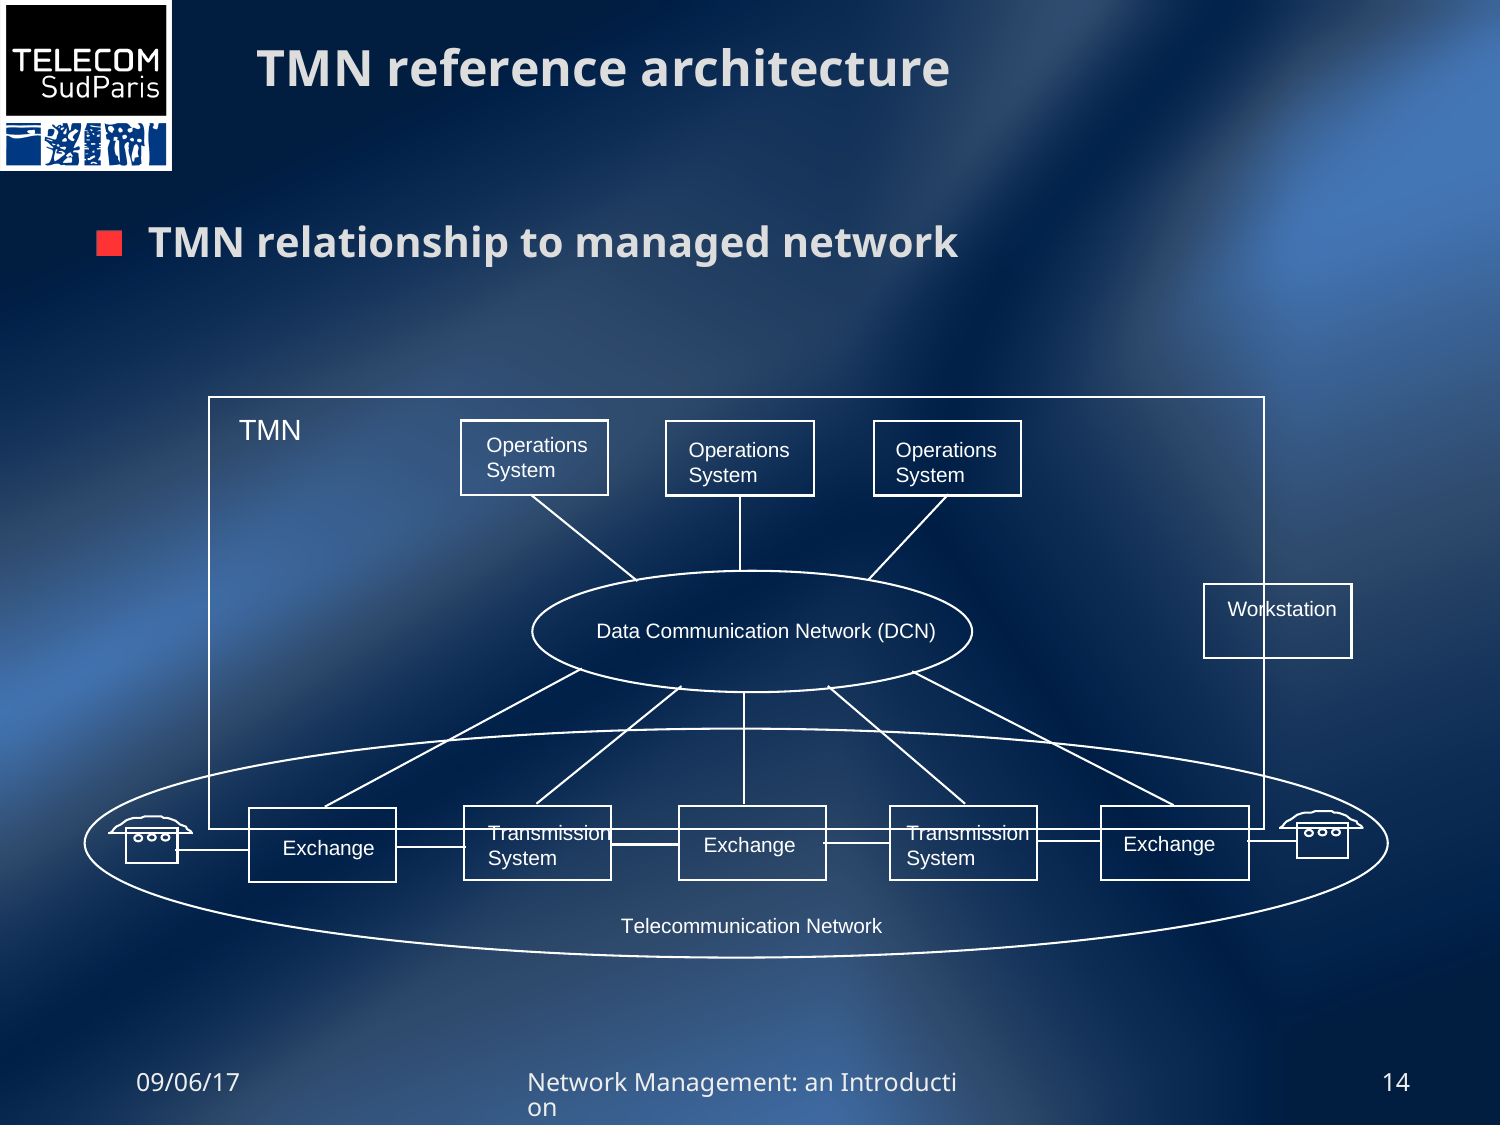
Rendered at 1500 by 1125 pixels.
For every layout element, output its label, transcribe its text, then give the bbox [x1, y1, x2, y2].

text_box Transmission System [891, 812, 1045, 878]
picture [0, 0, 1500, 1125]
list TMN relationship to managed network [76, 207, 1427, 977]
text_box Exchange [267, 827, 391, 868]
text_box Transmission System [472, 812, 627, 878]
text_box Operations System [673, 428, 812, 494]
title TMN reference architecture [242, 7, 1436, 126]
text_box Operations System [471, 424, 609, 490]
text_box Workstation [1212, 588, 1353, 629]
text_box Exchange [1108, 822, 1231, 863]
text_box TMN [223, 403, 317, 454]
text_box Telecommunication Network [605, 905, 898, 946]
text_box Operations System [880, 428, 1019, 494]
text_box Exchange [688, 823, 812, 865]
text_box Data Communication Network (DCN) [581, 610, 952, 651]
